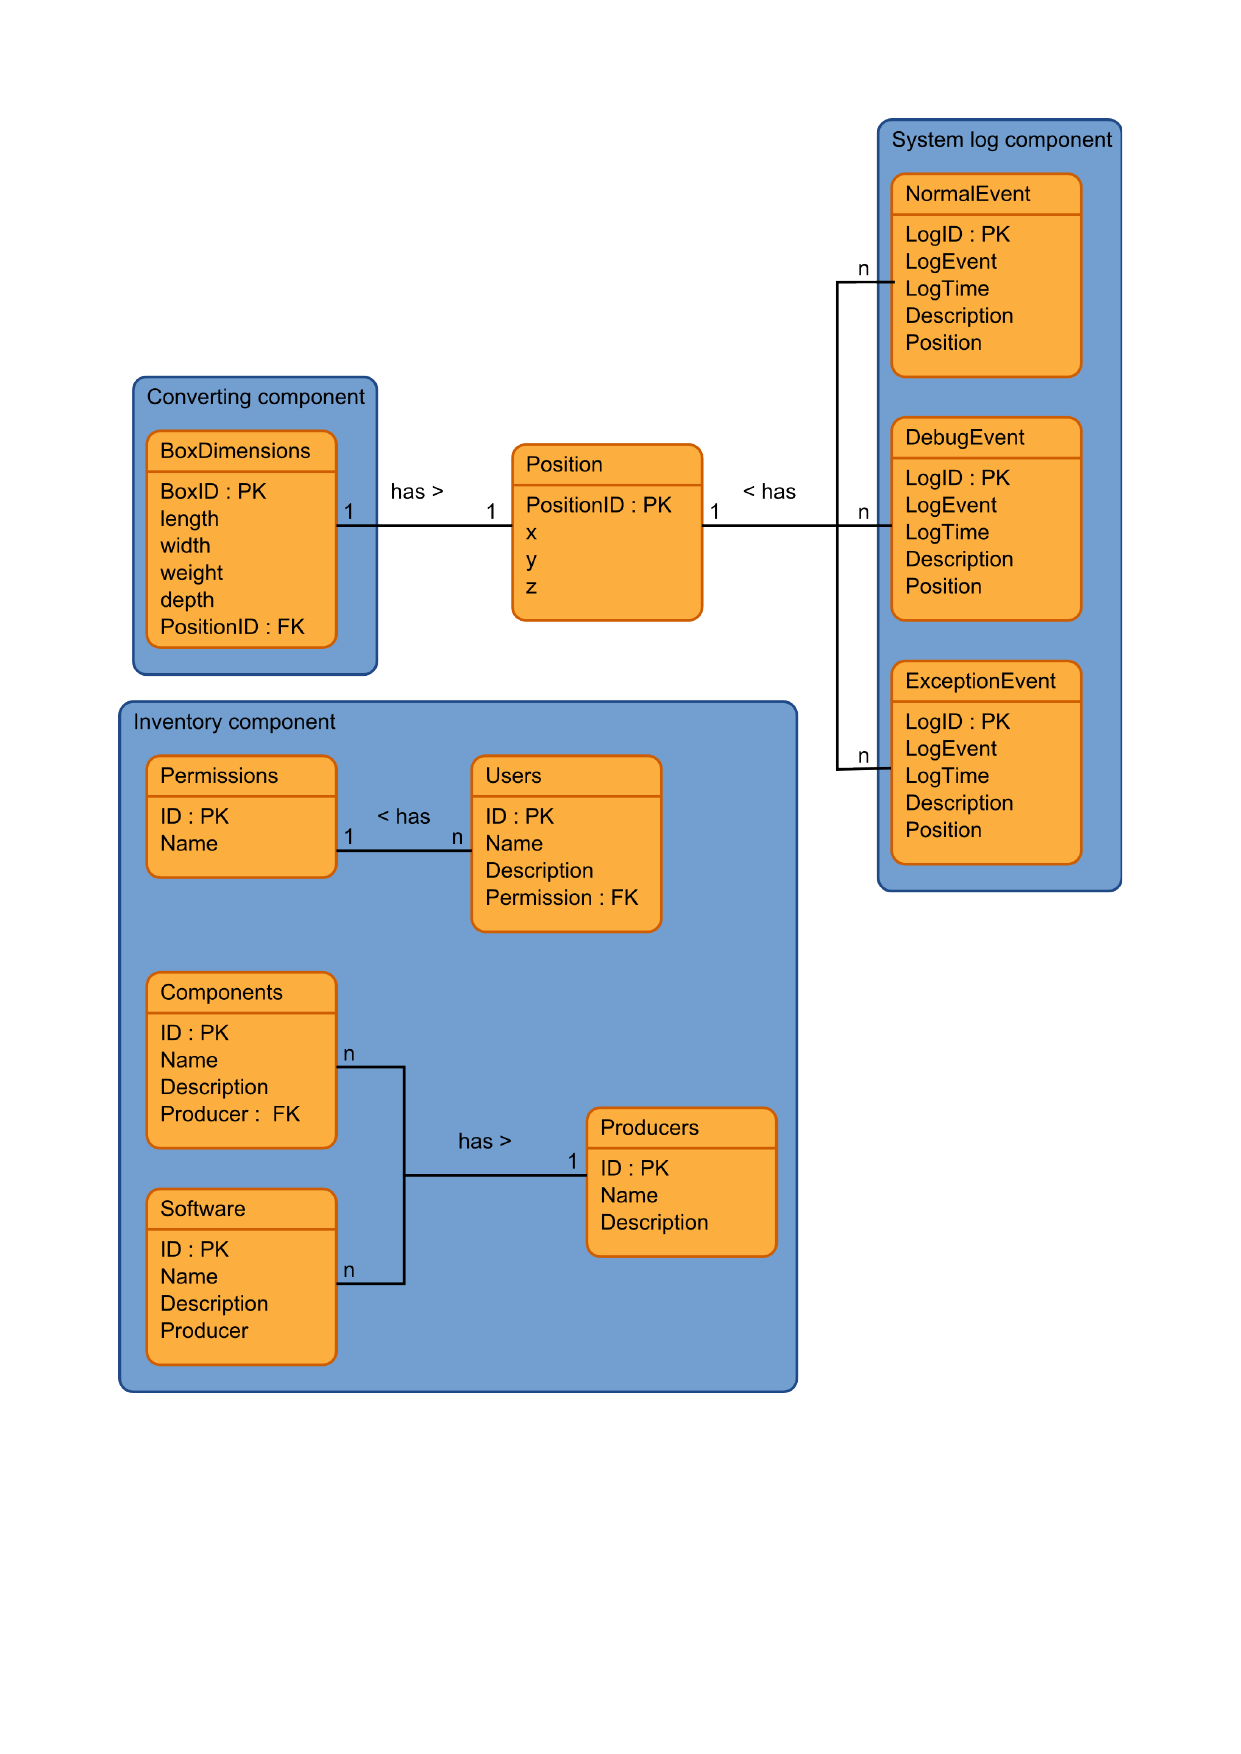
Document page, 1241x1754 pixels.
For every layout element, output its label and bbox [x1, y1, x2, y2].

picture [118, 118, 1123, 1393]
